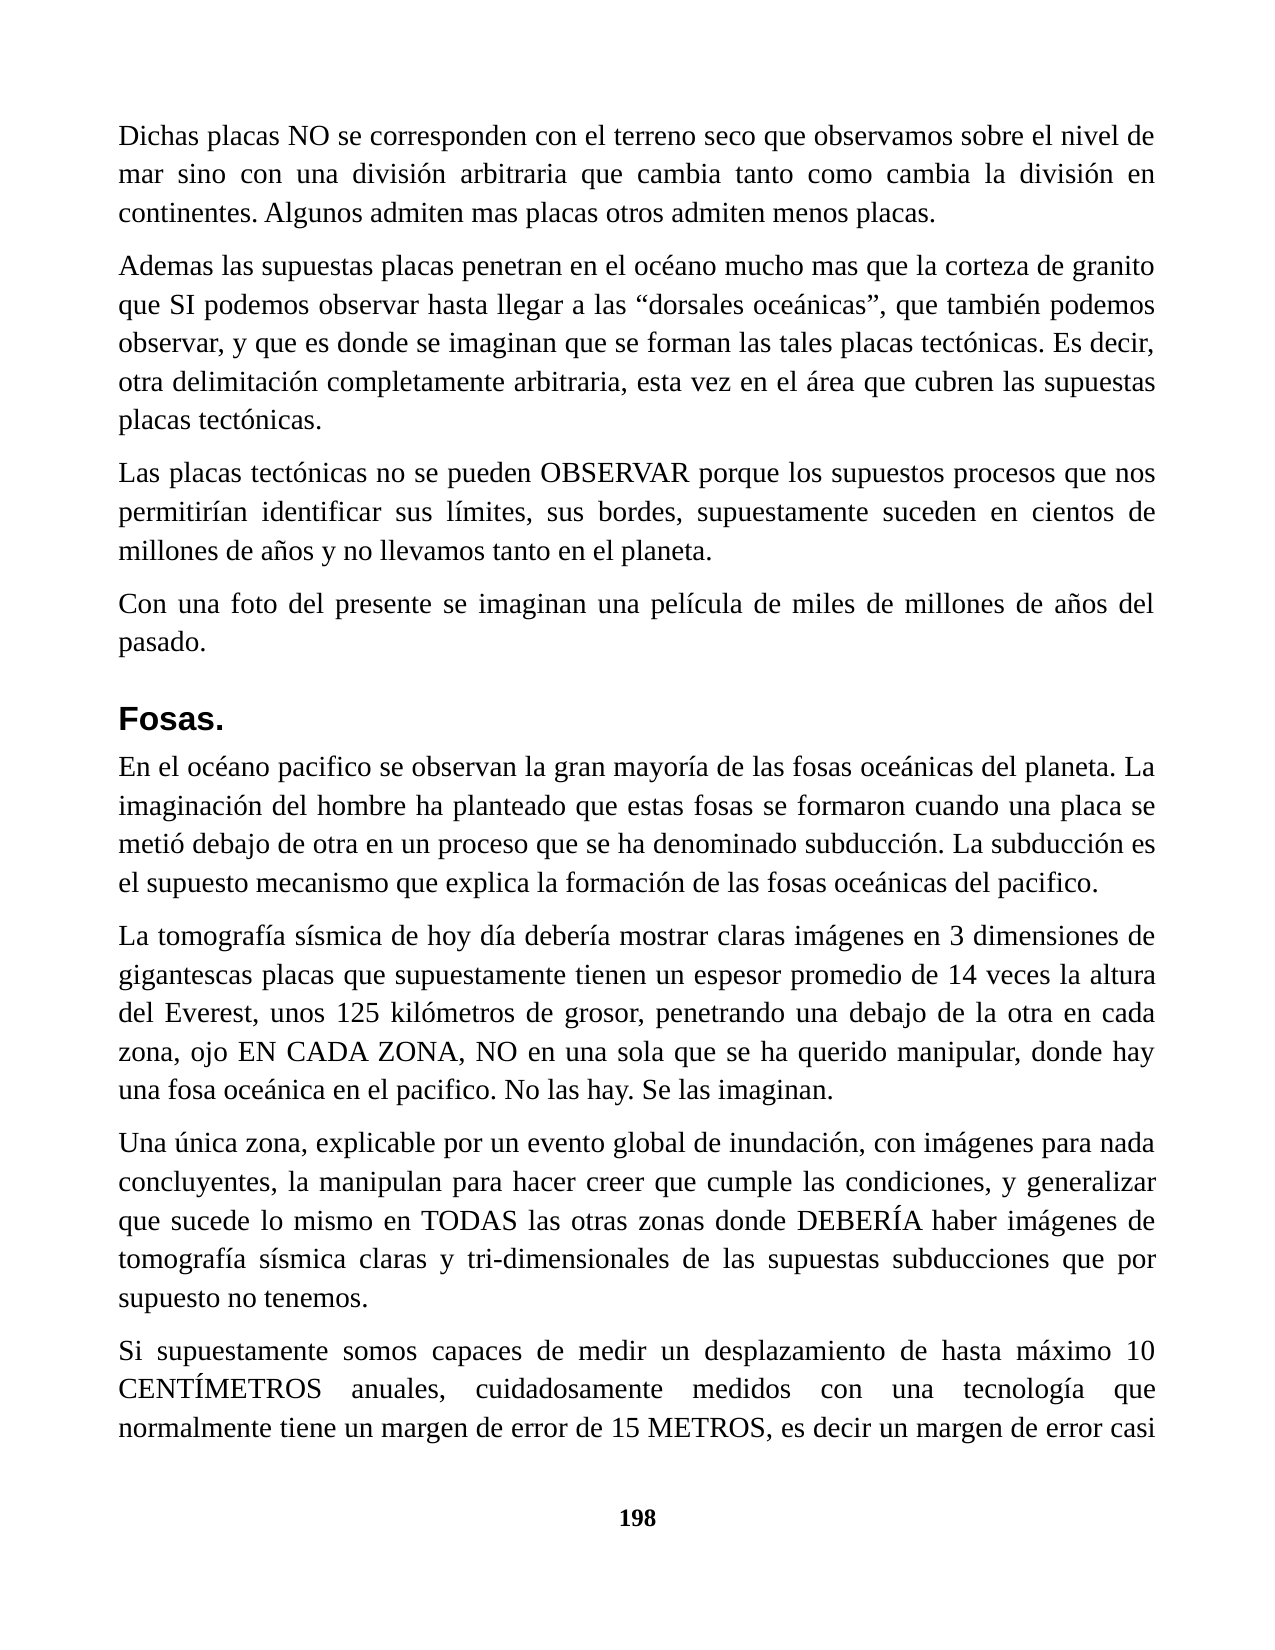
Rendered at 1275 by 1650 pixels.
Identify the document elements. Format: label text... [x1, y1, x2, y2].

text Las placas tectónicas no se pueden OBSERVAR porque los supuestos procesos que nos permitirían identificar sus límites, sus bordes, supuestamente suceden en cientos de millones de años y no llevamos tanto en el planeta. [118, 456, 1157, 566]
subtitle Fosas. [118, 698, 1157, 737]
text Dichas placas NO se corresponden con el terreno seco que observamos sobre el nivel de mar sino con una división arbitraria que cambia tanto como cambia la división en continentes. Algunos admiten mas placas otros admiten menos placas. [118, 118, 1157, 229]
text Ademas las supuestas placas penetran en el océano mucho mas que la corteza de granito que SI podemos observar hasta llegar a las “dorsales oceánicas”, que también podemos observar, y que es donde se imaginan que se forman las tales placas tectónicas. Es decir, otra delimitación completamente arbitraria, esta vez en el área que cubren las supuestas placas tectónicas. [118, 248, 1157, 436]
text En el océano pacifico se observan la gran mayoría de las fosas oceánicas del planeta. La imaginación del hombre ha planteado que estas fosas se formaron cuando una placa se metió debajo de otra en un proceso que se ha denominado subducción. La subducción es el supuesto mecanismo que explica la formación de las fosas oceánicas del pacifico. [118, 749, 1157, 899]
text Una única zona, explicable por un evento global de inundación, con imágenes para nada concluyentes, la manipulan para hacer creer que cumple las condiciones, y generalizar que sucede lo mismo en TODAS las otras zonas donde DEBERÍA haber imágenes de tomografía sísmica claras y tri-dimensionales de las supuestas subducciones que por supuesto no tenemos. [118, 1126, 1157, 1313]
text Con una foto del presente se imaginan una película de miles de millones de años del pasado. [118, 586, 1157, 658]
text Si supuestamente somos capaces de medir un desplazamiento de hasta máximo 10 CENTÍMETROS anuales, cuidadosamente medidos con una tecnología que normalmente tiene un margen de error de 15 METROS, es decir un margen de error casi [118, 1333, 1157, 1443]
text La tomografía sísmica de hoy día debería mostrar claras imágenes en 3 dimensiones de gigantescas placas que supuestamente tienen un espesor promedio de 14 veces la altura del Everest, unos 125 kilómetros de grosor, penetrando una debajo de la otra en cada zona, ojo EN CADA ZONA, NO en una sola que se ha querido manipular, donde hay una fosa oceánica en el pacifico. No las hay. Se las imaginan. [118, 918, 1157, 1106]
